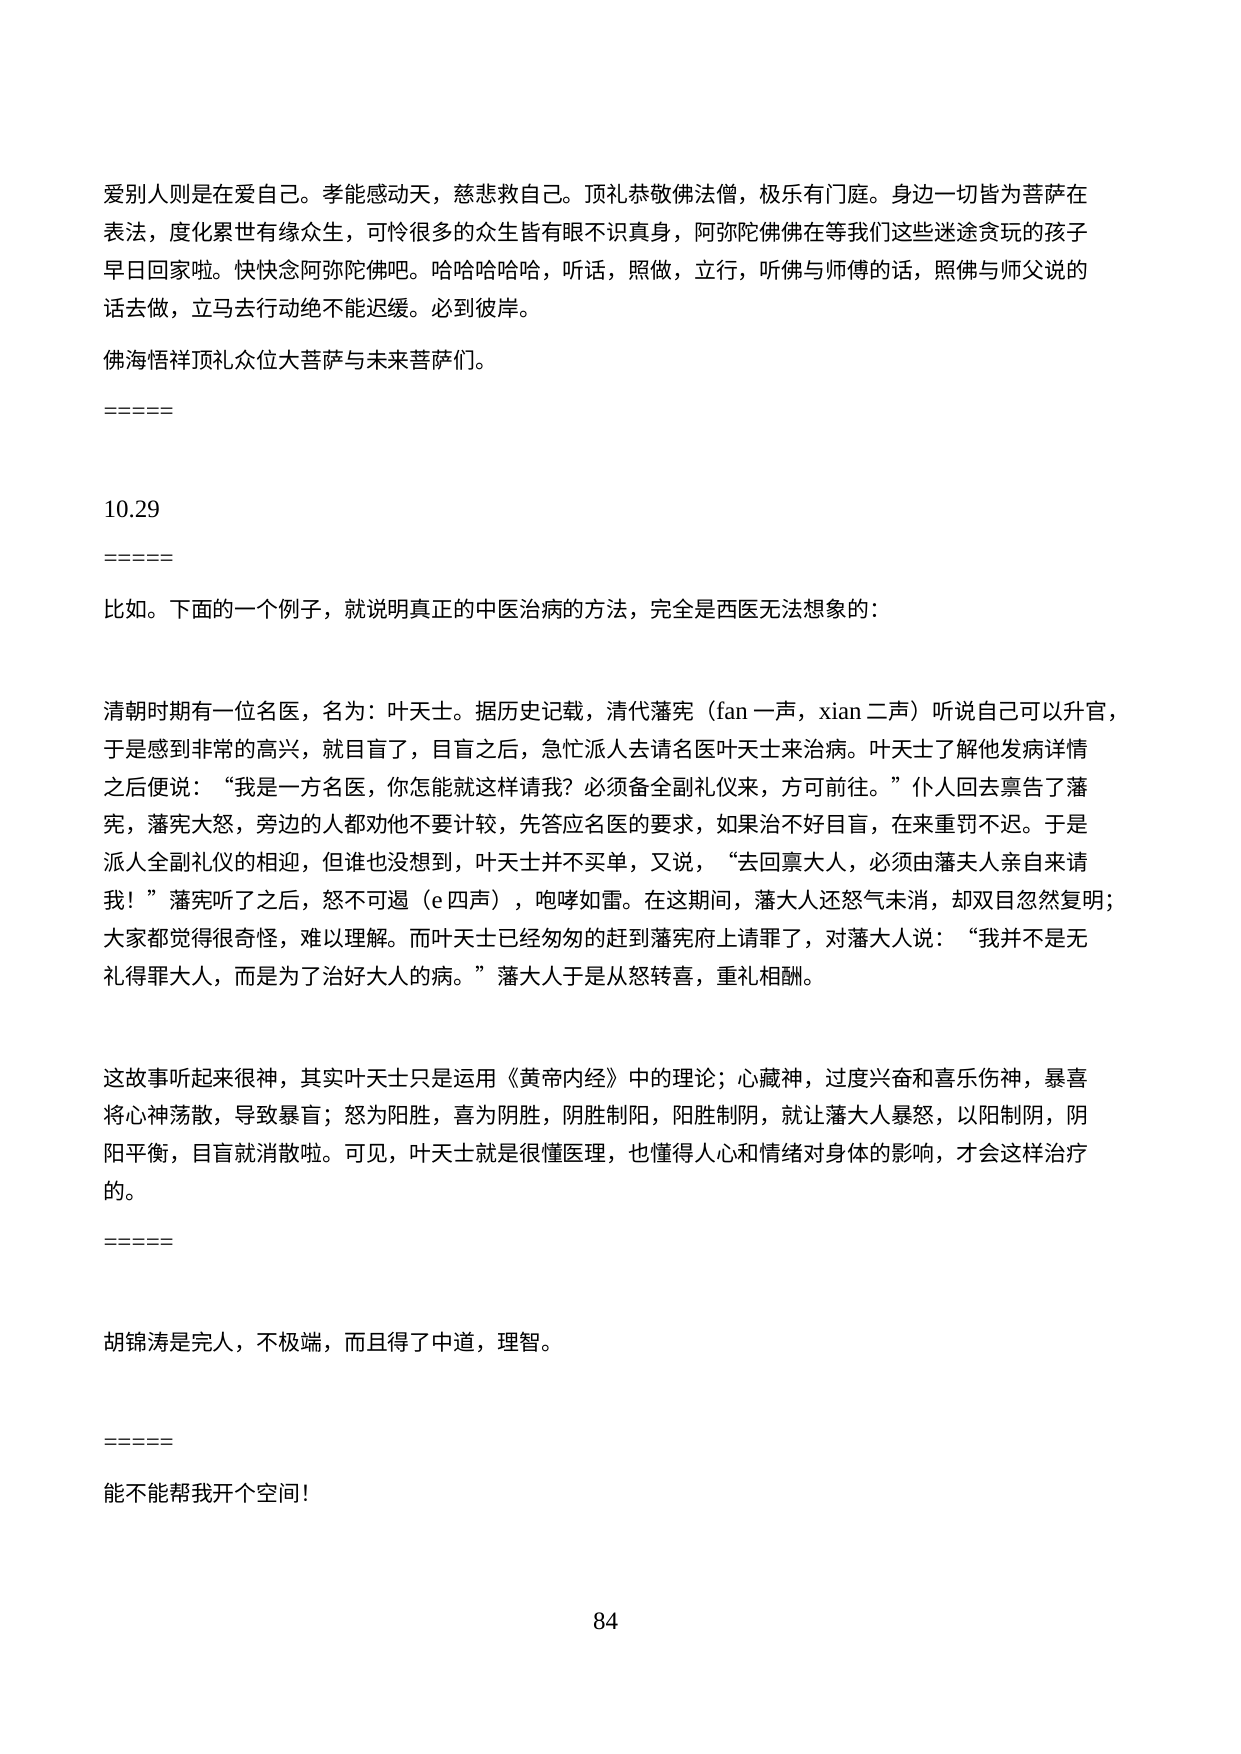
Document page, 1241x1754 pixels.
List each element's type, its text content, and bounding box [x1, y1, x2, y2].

text 佛海悟祥顶礼众位大菩萨与未来菩萨们。 [103, 343, 1107, 375]
text 比如。下面的一个例子，就说明真正的中医治病的方法，完全是西医无法想象的： [103, 592, 1107, 624]
text 爱别人则是在爱自己。孝能感动天，慈悲救自己。顶礼恭敬佛法僧，极乐有门庭。身边一切皆为菩萨在表法，度化累世有缘众生，可怜很多的众生皆有眼不识真身，阿弥陀佛佛在等我们这些迷途贪玩的孩子早日回家啦。快快念阿弥陀佛吧。哈哈哈哈哈，听话，照做，立行，听佛与师傅的话，照佛与师父说的话去做，立马去行动绝不能迟缓。必到彼岸。 [103, 177, 1107, 322]
text ===== [103, 1227, 1107, 1256]
text 能不能帮我开个空间！ [103, 1476, 1107, 1507]
text 这故事听起来很神，其实叶天士只是运用《黄帝内经》中的理论；心藏神，过度兴奋和喜乐伤神，暴喜将心神荡散，导致暴盲；怒为阳胜，喜为阴胜，阴胜制阳，阳胜制阴，就让藩大人暴怒，以阳制阴，阴阳平衡，目盲就消散啦。可见，叶天士就是很懂医理，也懂得人心和情绪对身体的影响，才会这样治疗的。 [103, 1061, 1107, 1206]
text ===== [103, 543, 1107, 572]
text 10.29 [103, 494, 1107, 523]
text ===== [103, 1427, 1107, 1455]
text 胡锦涛是完人，不极端，而且得了中道，理智。 [103, 1325, 1107, 1357]
text 清朝时期有一位名医，名为：叶天士。据历史记载，清代藩宪（fan一声，xian二声）听说自己可以升官，于是感到非常的高兴，就目盲了，目盲之后，急忙派人去请名医叶天士来治病。叶天士了解他发病详情之后便说：“我是一方名医，你怎能就这样请我？必须备全副礼仪来，方可前往。”仆人回去禀告了藩宪，藩宪大怒，旁边的人都劝他不要计较，先答应名医的要求，如果治不好目盲，在来重罚不迟。于是派人全副礼仪的相迎，但谁也没想到，叶天士并不买单，又说，“去回禀大人，必须由藩夫人亲自来请我！”藩宪听了之后，怒不可遏（e四声），咆哮如雷。在这期间，藩大人还怒气未消，却双目忽然复明；大家都觉得很奇怪，难以理解。而叶天士已经匆匆的赶到藩宪府上请罪了，对藩大人说：“我并不是无礼得罪大人，而是为了治好大人的病。”藩大人于是从怒转喜，重礼相酬。 [103, 694, 1107, 991]
text ===== [103, 396, 1107, 424]
